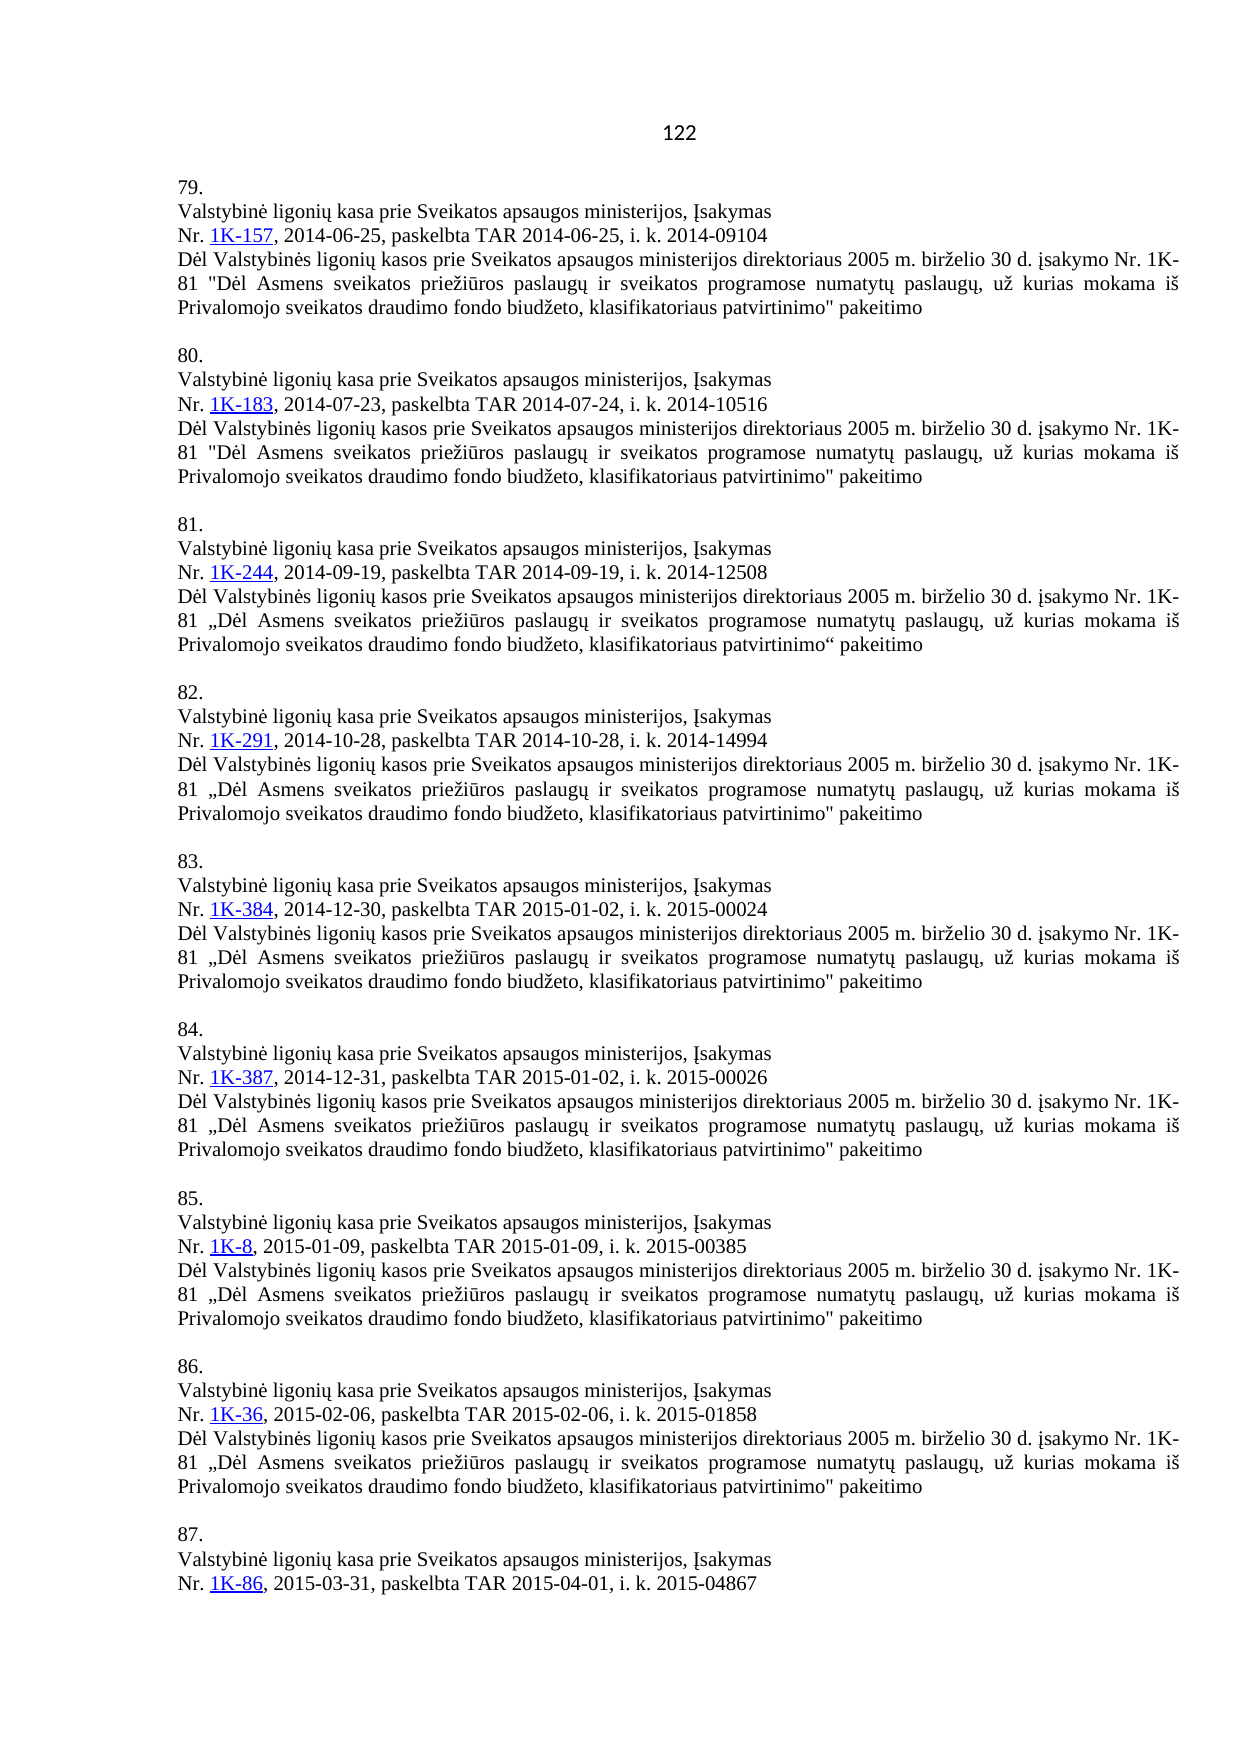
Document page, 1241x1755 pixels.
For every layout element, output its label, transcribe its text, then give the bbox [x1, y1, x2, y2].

text Nr. 1K-384, 2014-12-30, paskelbta TAR 2015-01-02, i. k. 2015-00024 [177, 897, 1181, 921]
text Valstybinė ligonių kasa prie Sveikatos apsaugos ministerijos, Įsakymas [177, 873, 1181, 897]
text 82. [177, 680, 1181, 704]
text Nr. 1K-387, 2014-12-31, paskelbta TAR 2015-01-02, i. k. 2015-00026 [177, 1065, 1181, 1089]
text Valstybinė ligonių kasa prie Sveikatos apsaugos ministerijos, Įsakymas [177, 367, 1181, 391]
text Dėl Valstybinės ligonių kasos prie Sveikatos apsaugos ministerijos direktoriaus 2005 m. birželio 30 d. įsakymo Nr. 1K-81 „Dėl Asmens sveikatos priežiūros paslaugų ir sveikatos programose numatytų paslaugų, už kurias mokama iš Privalomojo sveikatos draudimo fondo biudžeto, klasifikatoriaus patvirtinimo“ pakeitimo [177, 584, 1181, 656]
text Dėl Valstybinės ligonių kasos prie Sveikatos apsaugos ministerijos direktoriaus 2005 m. birželio 30 d. įsakymo Nr. 1K-81 „Dėl Asmens sveikatos priežiūros paslaugų ir sveikatos programose numatytų paslaugų, už kurias mokama iš Privalomojo sveikatos draudimo fondo biudžeto, klasifikatoriaus patvirtinimo" pakeitimo [177, 1089, 1181, 1161]
text 83. [177, 849, 1181, 873]
text 84. [177, 1017, 1181, 1041]
text Nr. 1K-36, 2015-02-06, paskelbta TAR 2015-02-06, i. k. 2015-01858 [177, 1402, 1181, 1426]
text Valstybinė ligonių kasa prie Sveikatos apsaugos ministerijos, Įsakymas [177, 1209, 1181, 1234]
text 79. [177, 175, 1181, 199]
text Valstybinė ligonių kasa prie Sveikatos apsaugos ministerijos, Įsakymas [177, 1546, 1181, 1571]
text 85. [177, 1186, 1181, 1209]
text 87. [177, 1522, 1181, 1546]
text Nr. 1K-244, 2014-09-19, paskelbta TAR 2014-09-19, i. k. 2014-12508 [177, 560, 1181, 584]
text Valstybinė ligonių kasa prie Sveikatos apsaugos ministerijos, Įsakymas [177, 536, 1181, 560]
text Valstybinė ligonių kasa prie Sveikatos apsaugos ministerijos, Įsakymas [177, 704, 1181, 728]
text Valstybinė ligonių kasa prie Sveikatos apsaugos ministerijos, Įsakymas [177, 199, 1181, 223]
text Nr. 1K-8, 2015-01-09, paskelbta TAR 2015-01-09, i. k. 2015-00385 [177, 1234, 1181, 1258]
text 81. [177, 512, 1181, 536]
text Valstybinė ligonių kasa prie Sveikatos apsaugos ministerijos, Įsakymas [177, 1041, 1181, 1065]
text Dėl Valstybinės ligonių kasos prie Sveikatos apsaugos ministerijos direktoriaus 2005 m. birželio 30 d. įsakymo Nr. 1K-81 „Dėl Asmens sveikatos priežiūros paslaugų ir sveikatos programose numatytų paslaugų, už kurias mokama iš Privalomojo sveikatos draudimo fondo biudžeto, klasifikatoriaus patvirtinimo" pakeitimo [177, 752, 1181, 824]
text Dėl Valstybinės ligonių kasos prie Sveikatos apsaugos ministerijos direktoriaus 2005 m. birželio 30 d. įsakymo Nr. 1K-81 "Dėl Asmens sveikatos priežiūros paslaugų ir sveikatos programose numatytų paslaugų, už kurias mokama iš Privalomojo sveikatos draudimo fondo biudžeto, klasifikatoriaus patvirtinimo" pakeitimo [177, 416, 1181, 488]
text 80. [177, 343, 1181, 367]
text Dėl Valstybinės ligonių kasos prie Sveikatos apsaugos ministerijos direktoriaus 2005 m. birželio 30 d. įsakymo Nr. 1K-81 "Dėl Asmens sveikatos priežiūros paslaugų ir sveikatos programose numatytų paslaugų, už kurias mokama iš Privalomojo sveikatos draudimo fondo biudžeto, klasifikatoriaus patvirtinimo" pakeitimo [177, 247, 1181, 319]
text Dėl Valstybinės ligonių kasos prie Sveikatos apsaugos ministerijos direktoriaus 2005 m. birželio 30 d. įsakymo Nr. 1K-81 „Dėl Asmens sveikatos priežiūros paslaugų ir sveikatos programose numatytų paslaugų, už kurias mokama iš Privalomojo sveikatos draudimo fondo biudžeto, klasifikatoriaus patvirtinimo" pakeitimo [177, 1426, 1181, 1498]
text Nr. 1K-291, 2014-10-28, paskelbta TAR 2014-10-28, i. k. 2014-14994 [177, 728, 1181, 752]
text Nr. 1K-183, 2014-07-23, paskelbta TAR 2014-07-24, i. k. 2014-10516 [177, 391, 1181, 416]
text Nr. 1K-86, 2015-03-31, paskelbta TAR 2015-04-01, i. k. 2015-04867 [177, 1571, 1181, 1594]
text Valstybinė ligonių kasa prie Sveikatos apsaugos ministerijos, Įsakymas [177, 1378, 1181, 1402]
text Nr. 1K-157, 2014-06-25, paskelbta TAR 2014-06-25, i. k. 2014-09104 [177, 223, 1181, 247]
text Dėl Valstybinės ligonių kasos prie Sveikatos apsaugos ministerijos direktoriaus 2005 m. birželio 30 d. įsakymo Nr. 1K-81 „Dėl Asmens sveikatos priežiūros paslaugų ir sveikatos programose numatytų paslaugų, už kurias mokama iš Privalomojo sveikatos draudimo fondo biudžeto, klasifikatoriaus patvirtinimo" pakeitimo [177, 921, 1181, 993]
text 86. [177, 1354, 1181, 1378]
text Dėl Valstybinės ligonių kasos prie Sveikatos apsaugos ministerijos direktoriaus 2005 m. birželio 30 d. įsakymo Nr. 1K-81 „Dėl Asmens sveikatos priežiūros paslaugų ir sveikatos programose numatytų paslaugų, už kurias mokama iš Privalomojo sveikatos draudimo fondo biudžeto, klasifikatoriaus patvirtinimo" pakeitimo [177, 1258, 1181, 1330]
